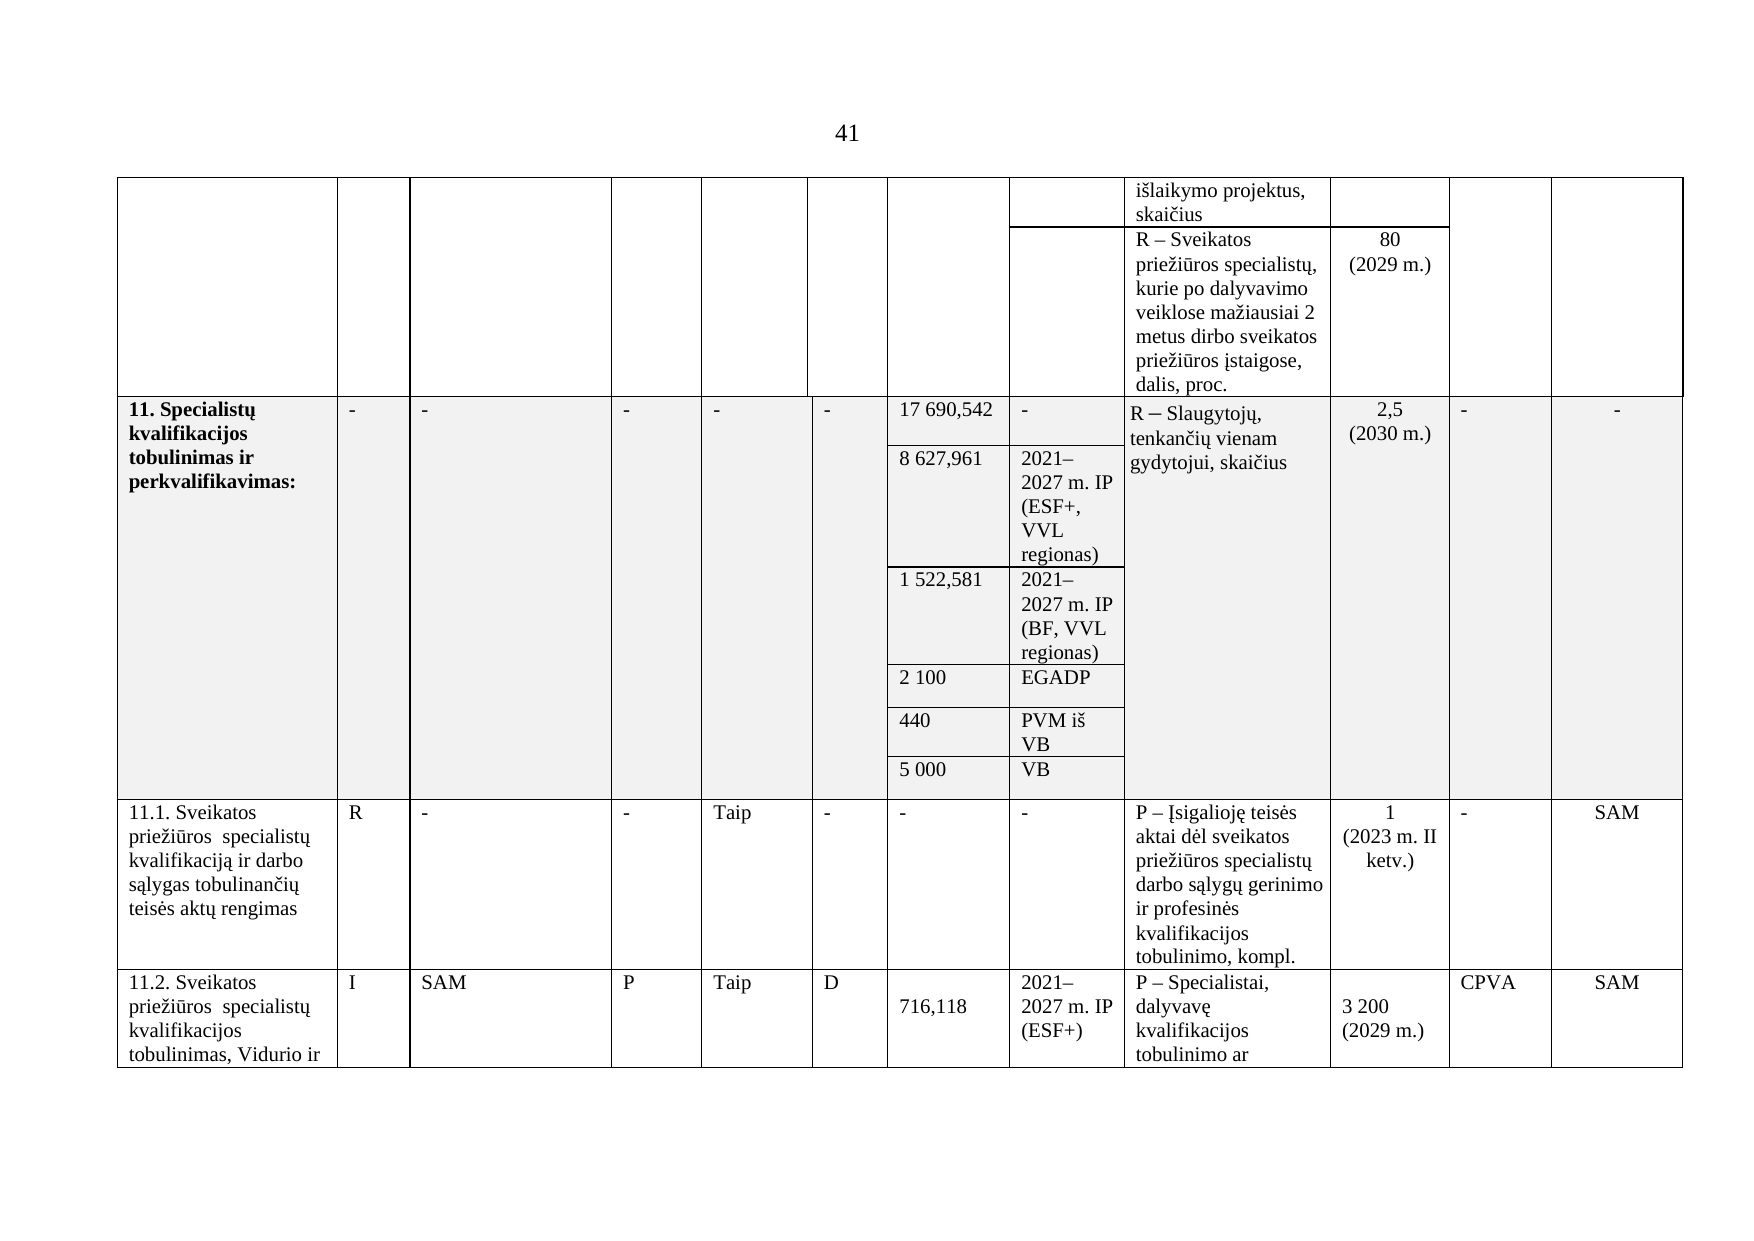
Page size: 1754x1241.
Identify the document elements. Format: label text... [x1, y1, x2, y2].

table_cell [612, 178, 701, 396]
table_cell Taip [702, 800, 812, 968]
table_cell 1 (2023 m. II ketv.) [1331, 800, 1449, 968]
table_cell R [338, 800, 409, 968]
table_cell [702, 178, 807, 396]
table_cell [1552, 178, 1682, 396]
table_cell - [1010, 397, 1124, 445]
table_cell [808, 178, 887, 396]
table_cell 5 000 [888, 757, 1009, 799]
table_cell [1450, 178, 1551, 396]
table_cell išlaikymo projektus, skaičius [1125, 178, 1330, 226]
table_cell - [1450, 800, 1551, 968]
table_cell - [612, 800, 701, 968]
table_cell - [813, 397, 887, 799]
table_cell 440 [888, 708, 1009, 756]
table_cell 11. Specialistų kvalifikacijos tobulinimas ir perkvalifikavimas: [118, 397, 337, 799]
table_cell 2021–2027 m. IP (BF, VVL regionas) [1010, 568, 1124, 664]
table_cell [1010, 178, 1124, 226]
table_cell 80 (2029 m.) [1331, 228, 1449, 396]
table_cell 3 200 (2029 m.) [1331, 970, 1449, 1067]
table_cell - [338, 397, 409, 799]
table_cell CPVA [1450, 970, 1551, 1067]
table_cell R – Sveikatos priežiūros specialistų, kurie po dalyvavimo veiklose mažiausiai 2 metus dirbo sveikatos priežiūros įstaigose, dalis, proc. [1125, 228, 1330, 396]
table_cell - [888, 800, 1009, 968]
table_cell R – Slaugytojų, tenkančių vienam gydytojui, skaičius [1125, 397, 1330, 799]
table_cell 2,5 (2030 m.) [1331, 397, 1449, 799]
table_cell 2021–2027 m. IP (ESF+, VVL regionas) [1010, 446, 1124, 566]
table_cell 716,118 [888, 970, 1009, 1067]
table_cell D [813, 970, 887, 1067]
table_cell VB [1010, 757, 1124, 799]
table_cell - [612, 397, 701, 799]
table_cell PVM iš VB [1010, 708, 1124, 756]
table_cell - [813, 800, 887, 968]
table_cell - [411, 397, 611, 799]
table_cell SAM [1552, 970, 1682, 1067]
table_cell - [702, 397, 812, 799]
table_cell - [1552, 397, 1682, 799]
table_cell P [612, 970, 701, 1067]
table_cell [1010, 228, 1124, 396]
table_cell 11.2. Sveikatos priežiūros specialistų kvalifikacijos tobulinimas, Vidurio ir [118, 970, 337, 1067]
table_cell SAM [411, 970, 611, 1067]
table_cell - [1010, 800, 1124, 968]
table_cell 2021–2027 m. IP (ESF+) [1010, 970, 1124, 1067]
table_cell [1331, 178, 1449, 226]
table_cell I [338, 970, 409, 1067]
table_cell SAM [1552, 800, 1682, 968]
table_cell [118, 178, 337, 396]
table_cell 11.1. Sveikatos priežiūros specialistų kvalifikaciją ir darbo sąlygas tobulinančių teisės aktų rengimas [118, 800, 337, 968]
table_cell [411, 178, 611, 396]
table_cell 1 522,581 [888, 568, 1009, 664]
table_cell 17 690,542 [888, 397, 1009, 445]
table_cell - [411, 800, 611, 968]
table_cell 2 100 [888, 665, 1009, 707]
table_cell 8 627,961 [888, 446, 1009, 566]
table_cell Taip [702, 970, 812, 1067]
table_cell P – Specialistai, dalyvavę kvalifikacijos tobulinimo ar [1125, 970, 1330, 1067]
table_cell [338, 178, 409, 396]
table_cell P – Įsigalioję teisės aktai dėl sveikatos priežiūros specialistų darbo sąlygų gerinimo ir profesinės kvalifikacijos tobulinimo, kompl. [1125, 800, 1330, 968]
table_cell [888, 178, 1009, 396]
table_cell EGADP [1010, 665, 1124, 707]
table_cell - [1450, 397, 1551, 799]
